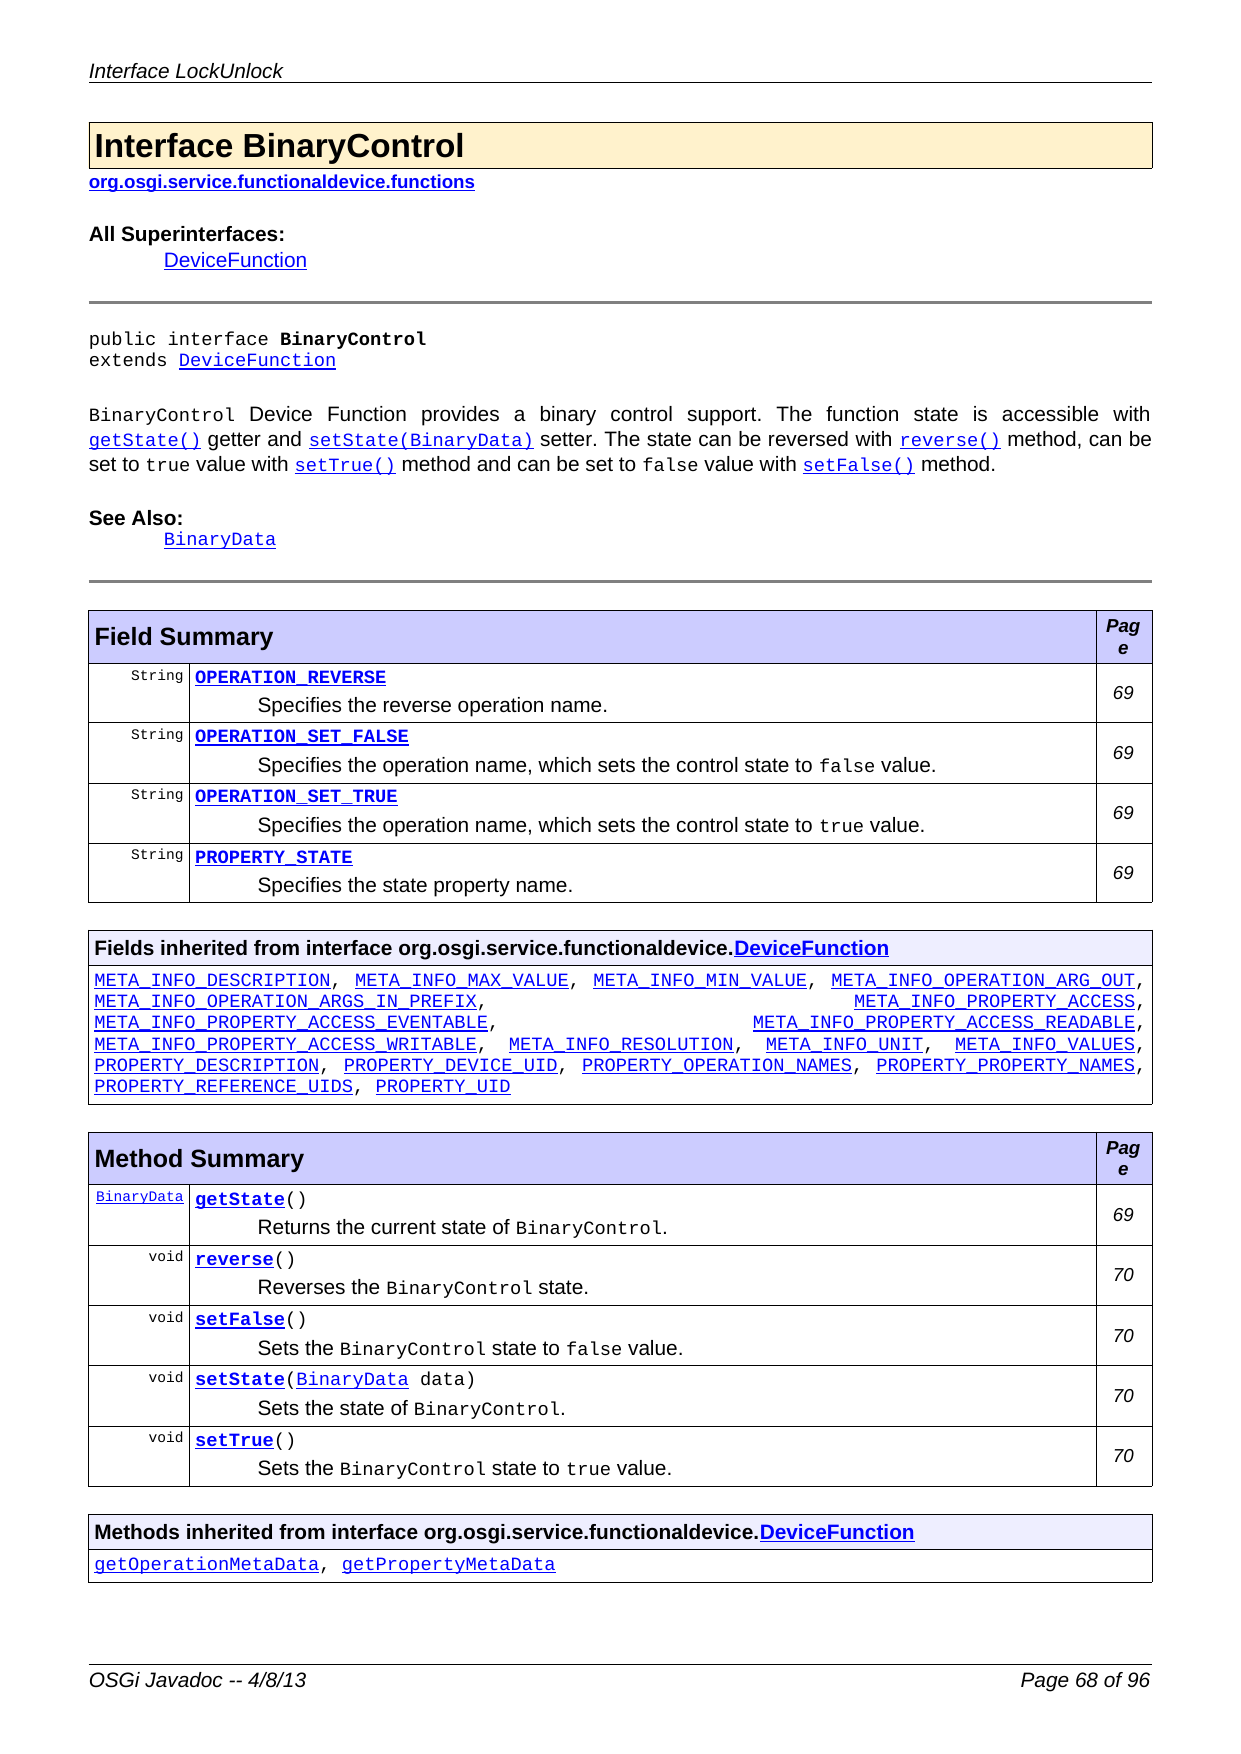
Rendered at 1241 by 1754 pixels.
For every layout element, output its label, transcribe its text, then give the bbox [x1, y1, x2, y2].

table_cell getOperationMetaData, getPropertyMetaData [89, 1550, 1152, 1582]
table_cell String [89, 784, 189, 843]
text See Also: [88, 506, 1152, 530]
table_cell reverse() Reverses the BinaryControl state. [190, 1246, 1096, 1305]
table_cell 57 [1097, 1366, 1152, 1426]
table_cell OPERATION_SET_TRUE Specifies the operation name, which sets the control state to true value. [190, 784, 1096, 843]
table_cell setState(BinaryData data) Sets the state of BinaryControl. [190, 1366, 1096, 1426]
table_cell META_INFO_DESCRIPTION, META_INFO_MAX_VALUE, META_INFO_MIN_VALUE, META_INFO_OPERATION_ARG_OUT, META_INFO_OPERATION_ARGS_IN_PREFIX, META_INFO_PROPERTY_ACCESS, META_INFO_PROPERTY_ACCESS_EVENTABLE, META_INFO_PROPERTY_ACCESS_READABLE, META_INFO_PROPERTY_ACCESS_WRITABLE, META_INFO_RESOLUTION, META_INFO_UNIT, META_INFO_VALUES, PROPERTY_DESCRIPTION, PROPERTY_DEVICE_UID, PROPERTY_OPERATION_NAMES, PROPERTY_PROPERTY_NAMES, PROPERTY_REFERENCE_UIDS, PROPERTY_UID [89, 966, 1152, 1104]
table_cell BinaryData [89, 1185, 189, 1245]
table_cell setTrue() Sets the BinaryControl state to true value. [190, 1427, 1096, 1486]
text public interface BinaryControl [88, 330, 1152, 351]
table_header Method Summary [89, 1133, 1096, 1184]
table_header Page [1097, 1133, 1152, 1184]
subtitle All Superinterfaces: [88, 222, 1152, 246]
text org.osgi.service.functionaldevice.functions [88, 171, 1152, 193]
text BinaryData [163, 530, 1152, 551]
text extends DeviceFunction [88, 351, 1152, 372]
table_cell PROPERTY_STATE Specifies the state property name. [190, 844, 1096, 902]
table_cell String [89, 844, 189, 902]
text BinaryControl Device Function provides a binary control support. The function state is accessible with getState() getter and setState(BinaryData) setter. The state can be reversed with reverse() method, can be set to true value with setTrue() method and can be set to false value with setFalse() method. [88, 401, 1152, 477]
table_cell 57 [1097, 1427, 1152, 1486]
table_cell 57 [1097, 723, 1152, 782]
table_header Methods inherited from interface org.osgi.service.functionaldevice.DeviceFunction [89, 1515, 1152, 1549]
table_cell String [89, 723, 189, 782]
table_cell getState() Returns the current state of BinaryControl. [190, 1185, 1096, 1245]
table_header Field Summary [89, 611, 1096, 663]
table_header Page [1097, 611, 1152, 663]
table_cell 57 [1097, 1306, 1152, 1365]
table_cell void [89, 1306, 189, 1365]
table_cell String [89, 664, 189, 722]
table_cell void [89, 1427, 189, 1486]
table_cell 57 [1097, 1185, 1152, 1245]
text DeviceFunction [163, 248, 1152, 272]
table_cell 57 [1097, 1246, 1152, 1305]
table_cell void [89, 1246, 189, 1305]
table_cell 57 [1097, 844, 1152, 902]
table_cell OPERATION_REVERSE Specifies the reverse operation name. [190, 664, 1096, 722]
table_cell void [89, 1366, 189, 1426]
table_cell OPERATION_SET_FALSE Specifies the operation name, which sets the control state to false value. [190, 723, 1096, 782]
table_cell 57 [1097, 784, 1152, 843]
table_header Fields inherited from interface org.osgi.service.functionaldevice.DeviceFunction [89, 931, 1152, 965]
table_cell 57 [1097, 664, 1152, 722]
table_cell setFalse() Sets the BinaryControl state to false value. [190, 1306, 1096, 1365]
subtitle Interface BinaryControl [90, 123, 1152, 168]
